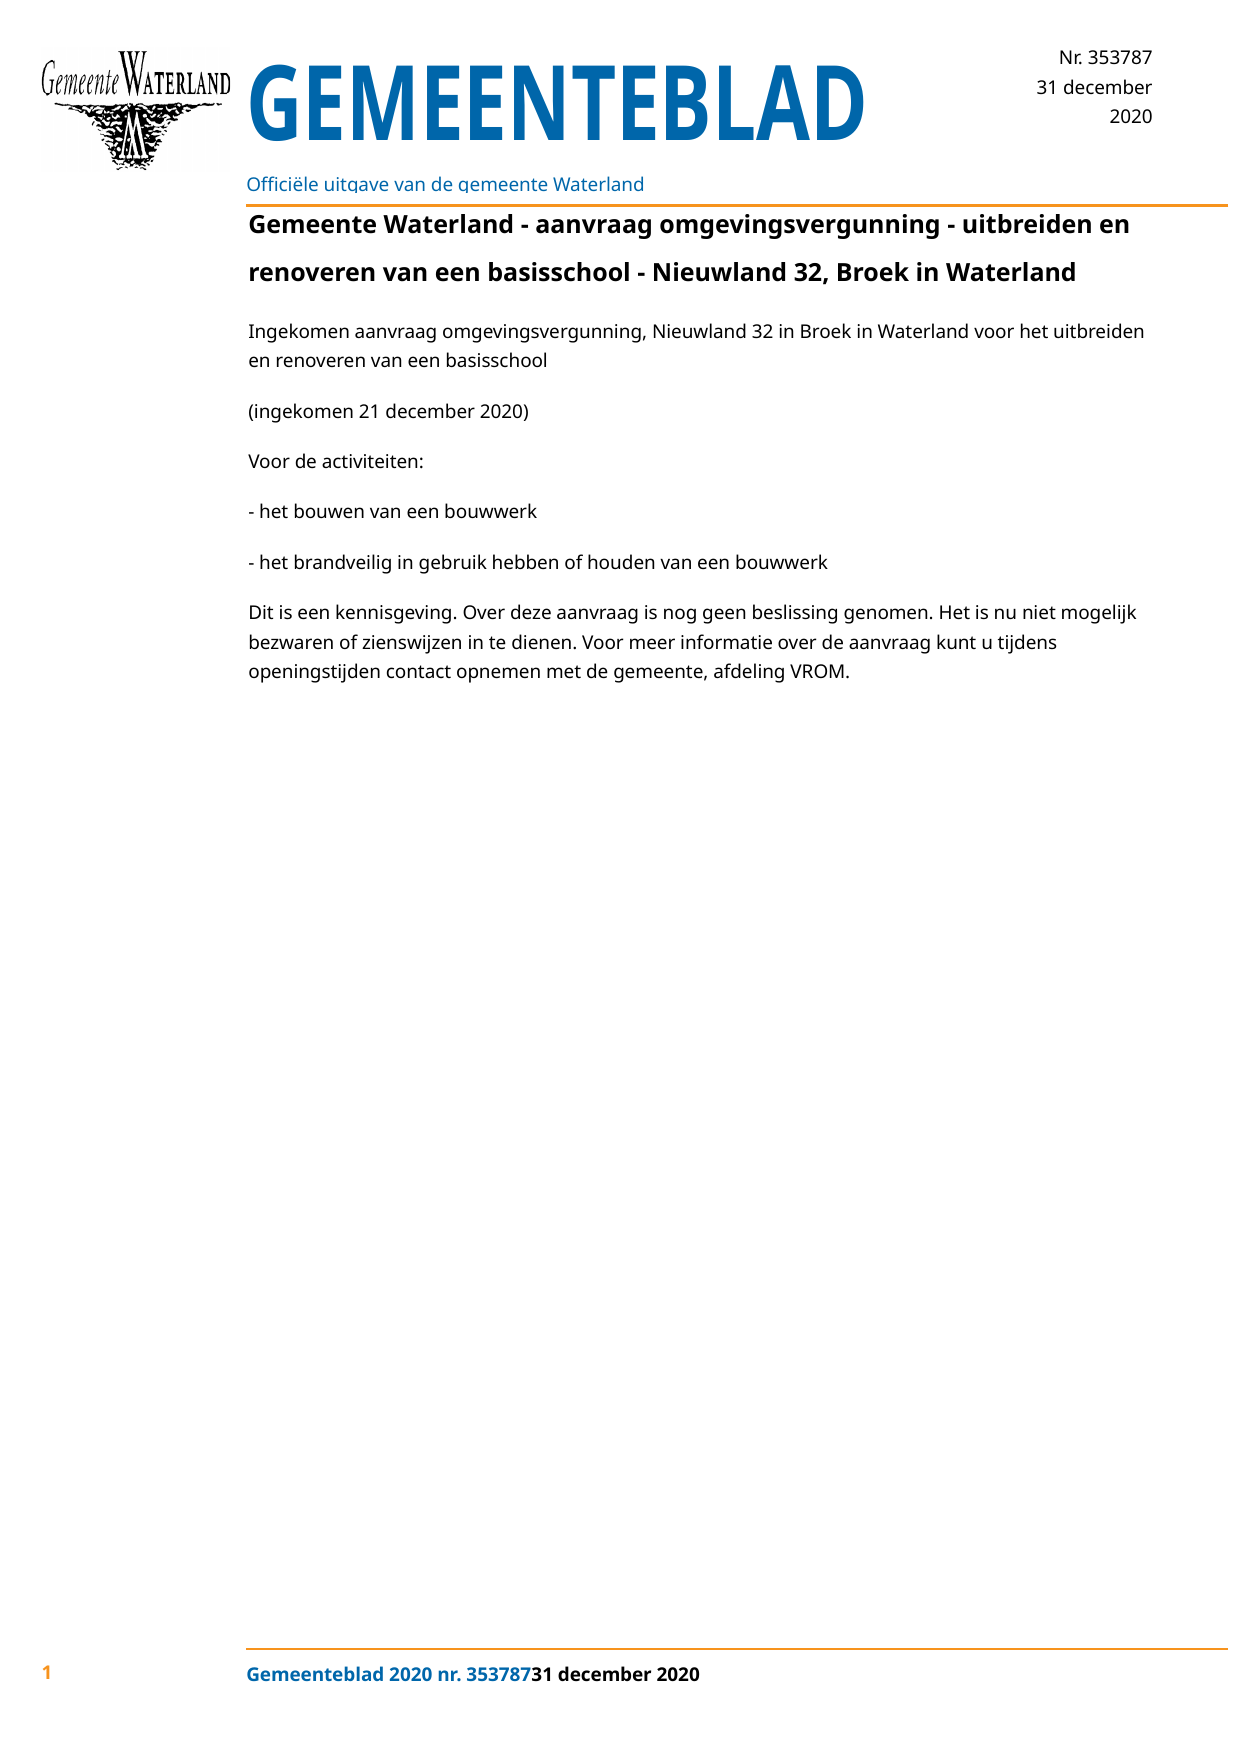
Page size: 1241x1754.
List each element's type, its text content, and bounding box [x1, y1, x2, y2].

picture [41, 47, 231, 172]
text Gemeente Waterland - aanvraag omgevingsvergunning - uitbreiden en renoveren van een basisschool - Nieuwland 32, Broek in Waterland [248, 207, 1152, 288]
text Dit is een kennisgeving. Over deze aanvraag is nog geen beslissing genomen. Het is nu niet mogelijk bezwaren of zienswijzen in te dienen. Voor meer informatie over de aanvraag kunt u tijdens openingstijden contact opnemen met de gemeente, afdeling VROM. [248, 599, 1152, 684]
text Voor de activiteiten: [248, 448, 1152, 474]
text - het brandveilig in gebruik hebben of houden van een bouwwerk [248, 549, 1152, 575]
text (ingekomen 21 december 2020) [248, 398, 1152, 424]
text - het bouwen van een bouwwerk [248, 499, 1152, 524]
text Ingekomen aanvraag omgevingsvergunning, Nieuwland 32 in Broek in Waterland voor het uitbreiden en renoveren van een basisschool [248, 318, 1152, 373]
